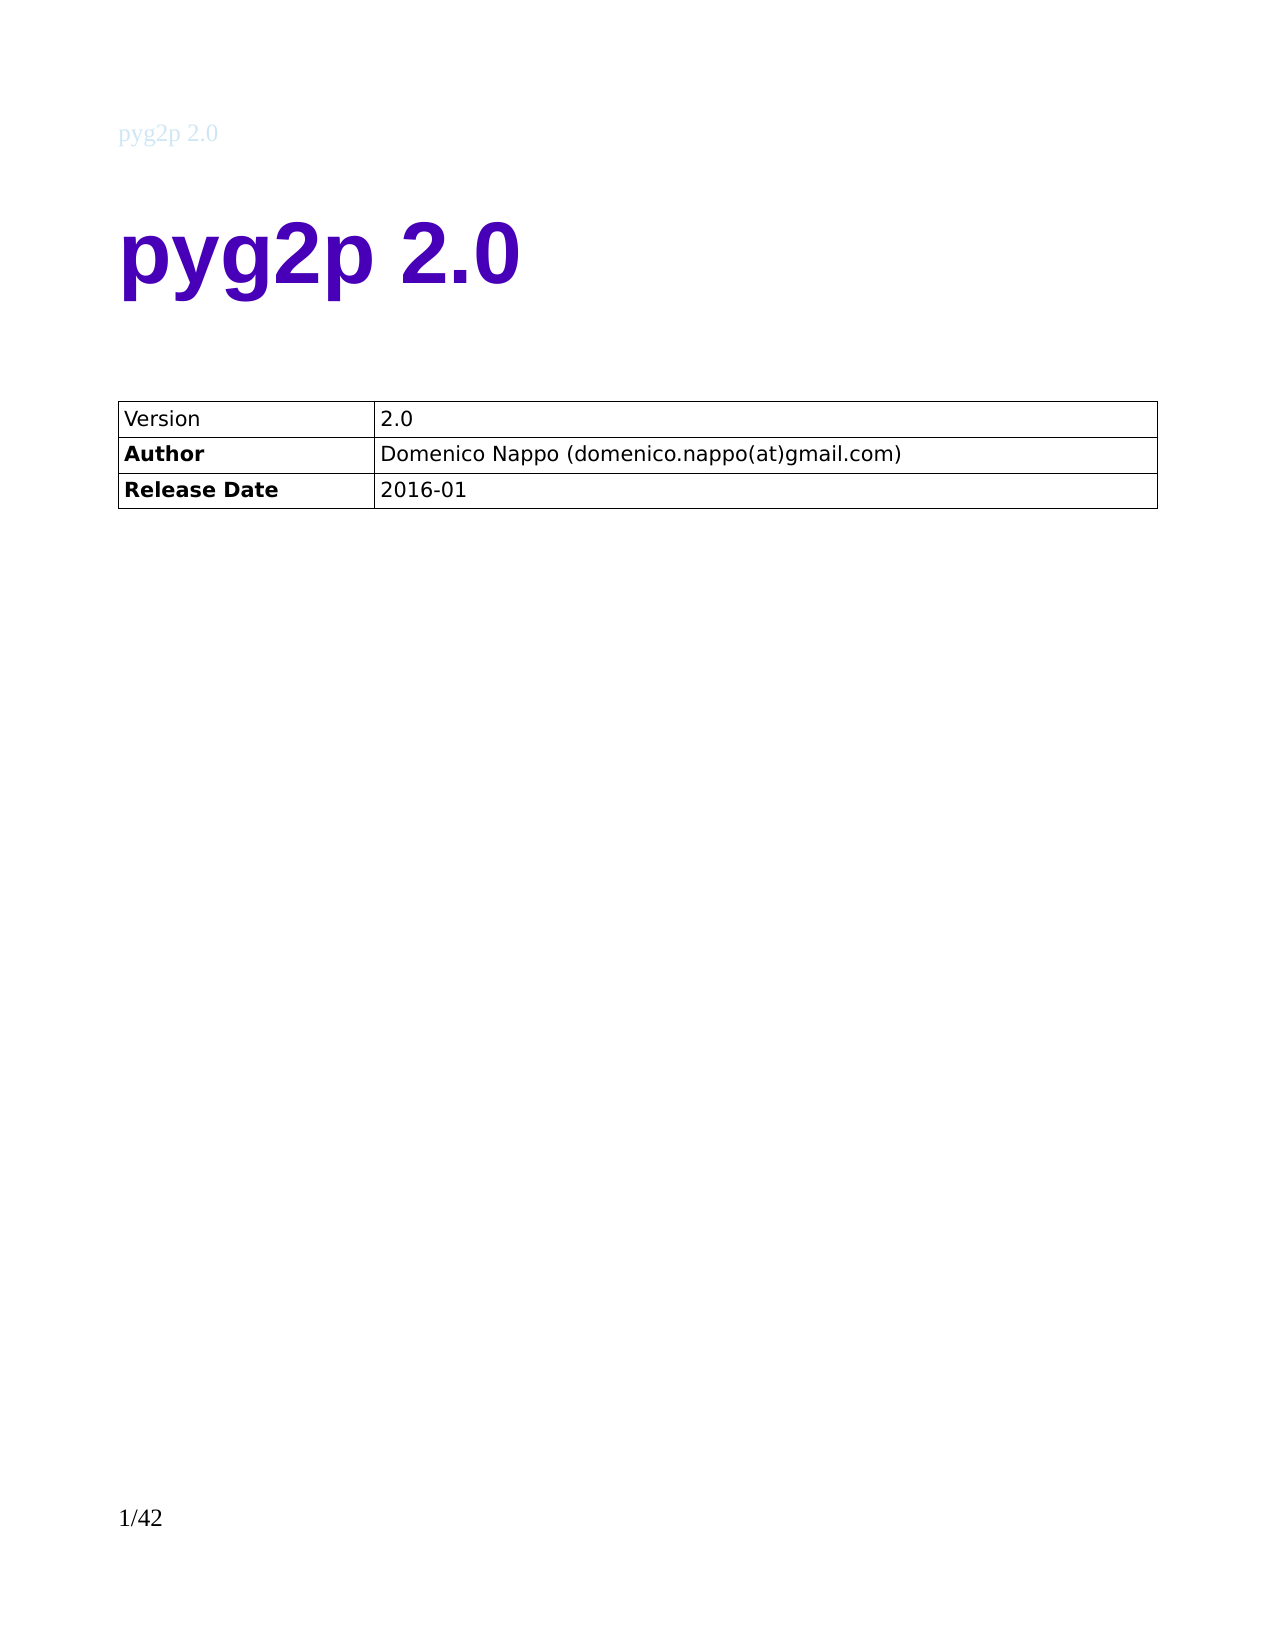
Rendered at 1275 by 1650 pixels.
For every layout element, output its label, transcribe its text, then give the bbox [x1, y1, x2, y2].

table_cell Release Date [119, 474, 374, 508]
table_header 2.0 [375, 402, 1157, 437]
table_cell Author [119, 438, 374, 472]
table_cell Domenico Nappo (domenico.nappo(at)gmail.com) [375, 438, 1157, 472]
table_cell 2016-01 [375, 474, 1157, 508]
subtitle pyg2p 2.0 [118, 201, 1157, 302]
table_header Version [119, 402, 374, 437]
